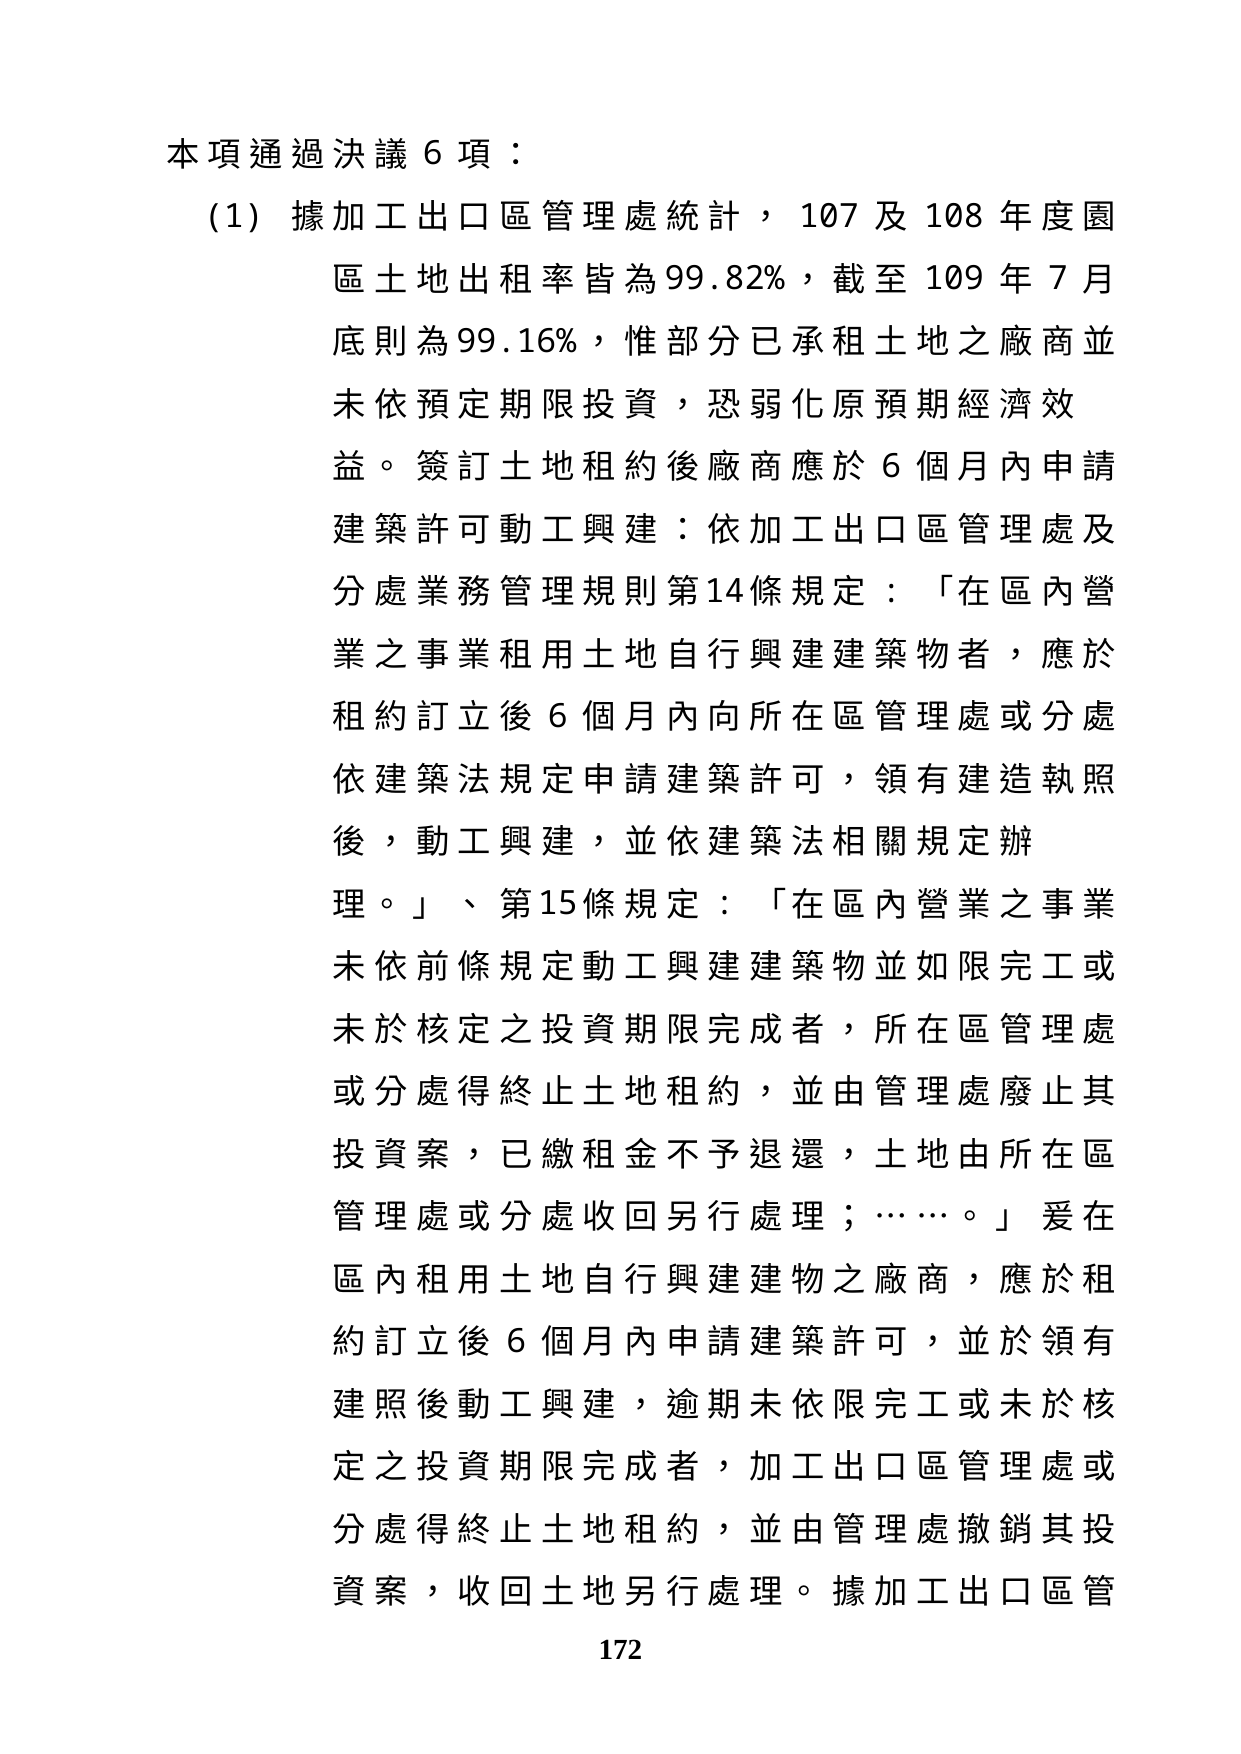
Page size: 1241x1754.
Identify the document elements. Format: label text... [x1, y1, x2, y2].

list 據加工出口區管理處統計，107及108年度園區土地出租率皆為99.82%，截至109年7月底則為99.16%，惟部分已承租土地之廠商並未依預定期限投資，恐弱化原預期經濟效益。簽訂土地租約後廠商應於6個月內申請建築許可動工興建：依加工出口區管理處及分處業務管理規則第14條規定:「在區內營業之事業租用土地自行興建建築物者，應於租約訂立後6個月內向所在區管理處或分處依建築法規定申請建築許可，領有建造執照後，動工興建，並依建築法相關規定辦理。」、第15條規定:「在區內營業之事業未依前條規定動工興建建築物並如限完工或未於核定之投資期限完成者，所在區管理處或分處得終止土地租約，並由管理處廢止其投資案，已繳租金不予退還，土地由所在區管理處或分處收回另行處理；……。」爰在區內租用土地自行興建建物之廠商，應於租約訂立後6個月內申請建築許可，並於領有建照後動工興建，逾期未依限完工或未於核定之投資期限完成者，加工出口區管理處或分處得終止土地租約，並由管理處撤銷其投資案，收回土地另行處理。據加工出口區管 [189, 173, 1120, 1610]
text 本項通過決議6項： [154, 110, 1120, 173]
